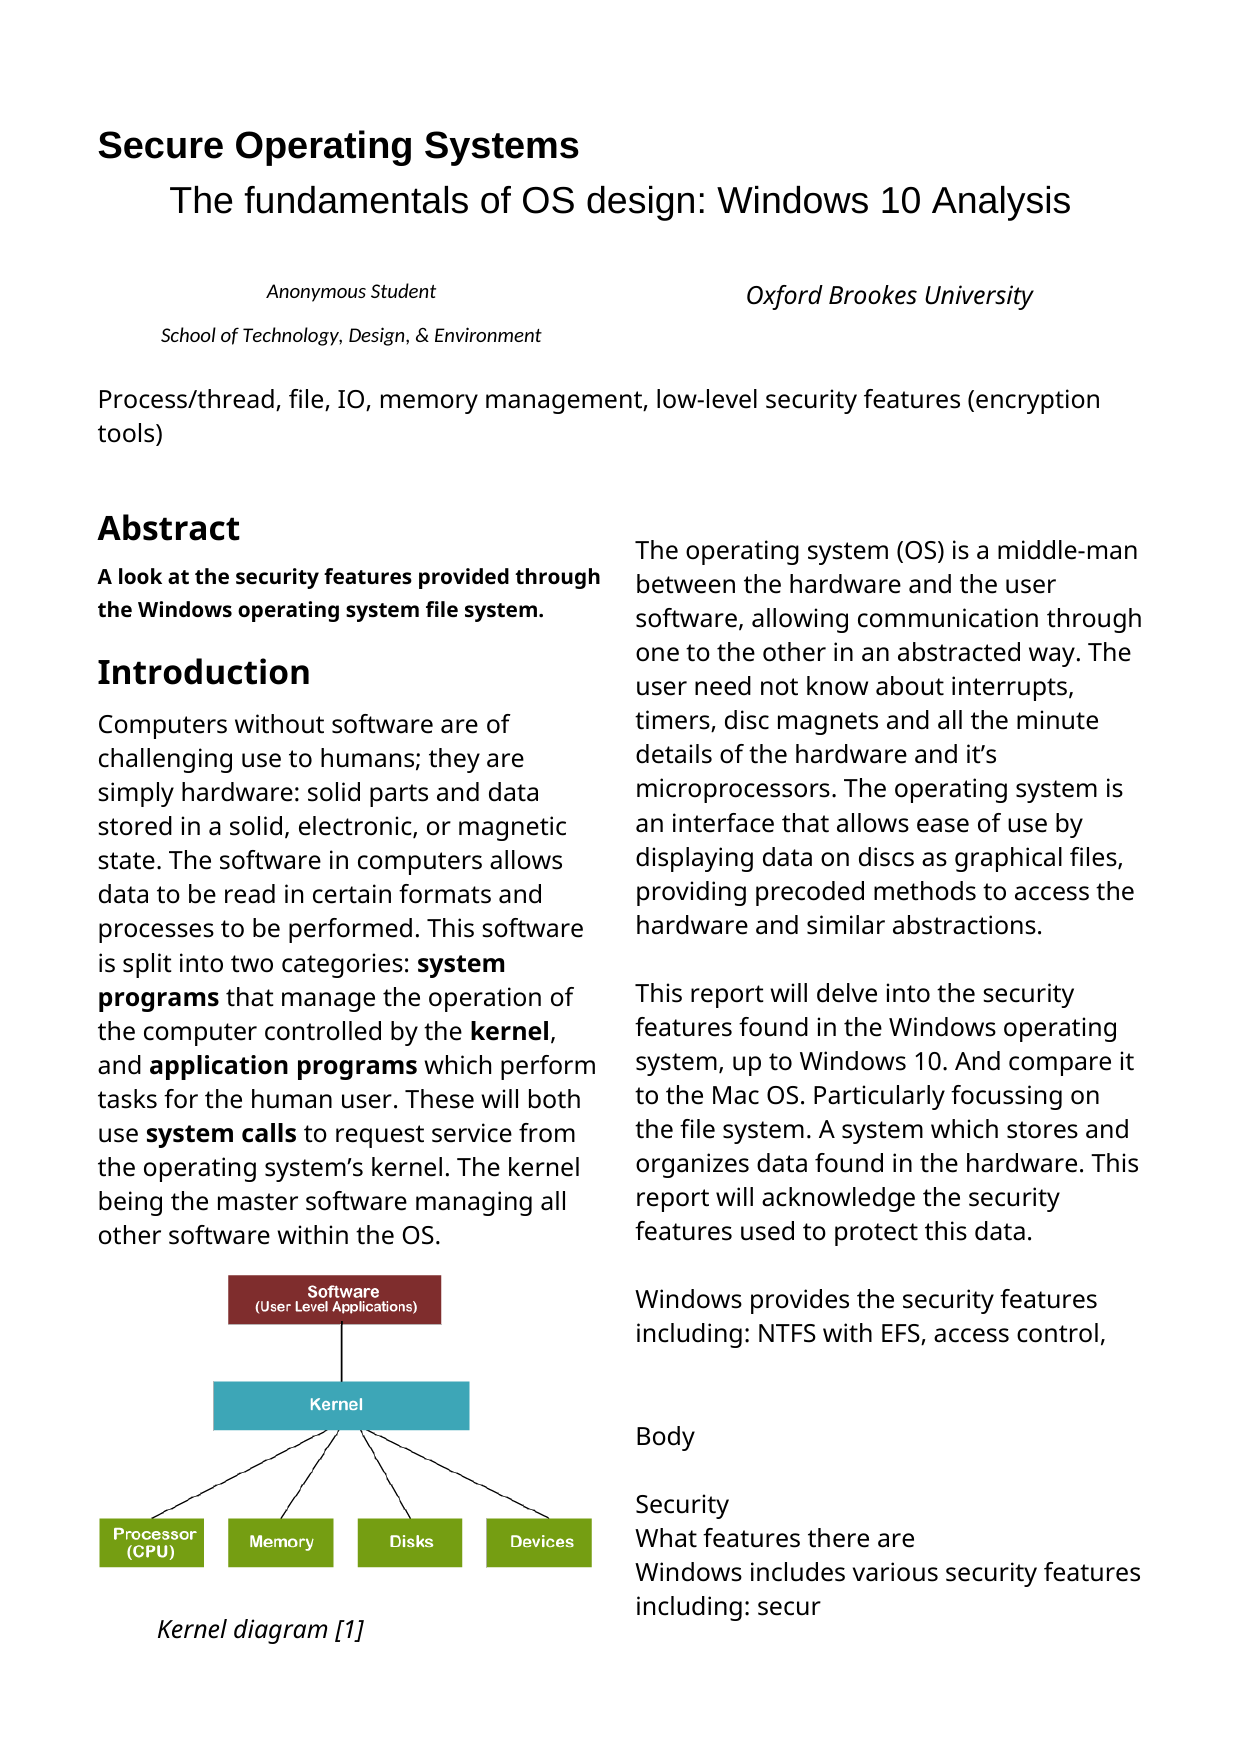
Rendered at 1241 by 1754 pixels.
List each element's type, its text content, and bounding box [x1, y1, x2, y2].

text A look at the security features provided through the Windows operating system file system. [97, 562, 605, 623]
text Kernel diagram [1] [157, 1611, 546, 1645]
text Security [635, 1486, 1143, 1521]
subtitle Secure Operating Systems [97, 122, 1143, 166]
text Anonymous Student [97, 278, 605, 303]
subtitle The fundamentals of OS design: Windows 10 Analysis [97, 179, 1143, 222]
text School of Technology, Design, & Environment [97, 322, 605, 347]
text This report will delve into the security features found in the Windows operating system, up to Windows 10. And compare it to the Mac OS. Particularly focussing on the file system. A system which stores and organizes data found in the hardware. This report will acknowledge the security features used to protect this data. [635, 976, 1143, 1248]
text Body [635, 1418, 1143, 1452]
picture [89, 1263, 598, 1583]
text Process/thread, file, IO, memory management, low-level security features (encryption tools) [97, 381, 1143, 449]
text Computers without software are of challenging use to humans; they are simply hardware: solid parts and data stored in a solid, electronic, or magnetic state. The software in computers allows data to be read in certain formats and processes to be performed. This software is split into two categories: system programs that manage the operation of the computer controlled by the kernel, and application programs which perform tasks for the human user. These will both use system calls to request service from the operating system’s kernel. The kernel being the master software managing all other software within the OS. [97, 707, 605, 1252]
text The operating system (OS) is a middle-man between the hardware and the user software, allowing communication through one to the other in an abstracted way. The user need not know about interrupts, timers, disc magnets and all the minute details of the hardware and it’s microprocessors. The operating system is an interface that allows ease of use by displaying data on discs as graphical files, providing precoded methods to access the hardware and similar abstractions. [635, 533, 1143, 941]
text Oxford Brookes University [635, 278, 1143, 312]
subtitle Introduction [97, 648, 605, 694]
text What features there are [635, 1521, 1143, 1554]
subtitle Abstract [97, 504, 605, 550]
text Windows includes various security features including: secur [635, 1554, 1143, 1623]
text Windows provides the security features including: NTFS with EFS, access control, [635, 1282, 1143, 1350]
